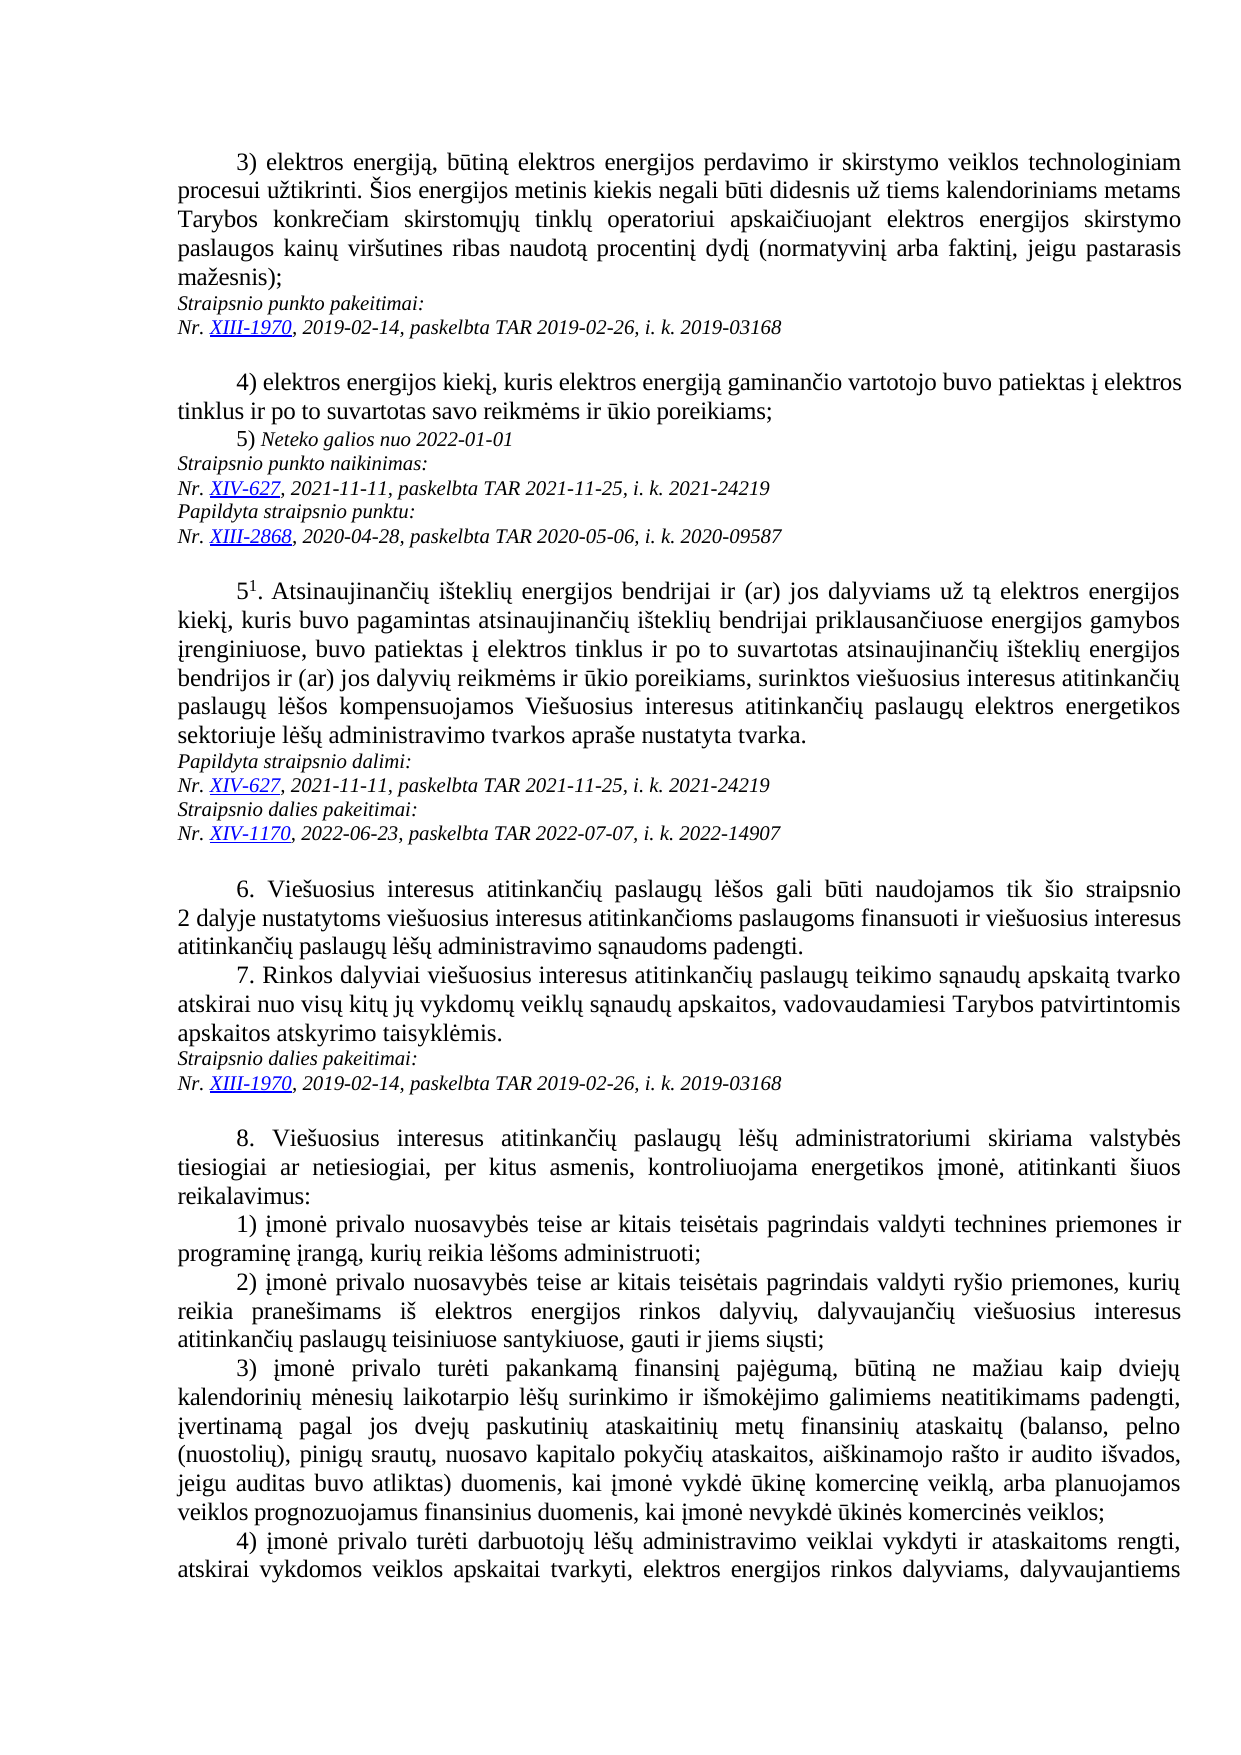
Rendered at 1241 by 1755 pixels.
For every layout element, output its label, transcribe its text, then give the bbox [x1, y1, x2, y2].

text 7. Rinkos dalyviai viešuosius interesus atitinkančių paslaugų teikimo sąnaudų apskaitą tvarko atskirai nuo visų kitų jų vykdomų veiklų sąnaudų apskaitos, vadovaudamiesi Tarybos patvirtintomis apskaitos atskyrimo taisyklėmis. [177, 960, 1181, 1046]
text Nr. XIII-1970, 2019-02-14, paskelbta TAR 2019-02-26, i. k. 2019-03168 [177, 315, 1181, 339]
text Papildyta straipsnio punktu: [177, 499, 1181, 523]
text Nr. XIV-627, 2021-11-11, paskelbta TAR 2021-11-25, i. k. 2021-24219 [177, 773, 1181, 797]
text 2) įmonė privalo nuosavybės teise ar kitais teisėtais pagrindais valdyti ryšio priemones, kurių reikia pranešimams iš elektros energijos rinkos dalyvių, dalyvaujančių viešuosius interesus atitinkančių paslaugų teisiniuose santykiuose, gauti ir jiems siųsti; [177, 1267, 1181, 1353]
text Papildyta straipsnio dalimi: [177, 749, 1181, 773]
text 51. Atsinaujinančių išteklių energijos bendrijai ir (ar) jos dalyviams už tą elektros energijos kiekį, kuris buvo pagamintas atsinaujinančių išteklių bendrijai priklausančiuose energijos gamybos įrenginiuose, buvo patiektas į elektros tinklus ir po to suvartotas atsinaujinančių išteklių energijos bendrijos ir (ar) jos dalyvių reikmėms ir ūkio poreikiams, surinktos viešuosius interesus atitinkančių paslaugų lėšos kompensuojamos Viešuosius interesus atitinkančių paslaugų elektros energetikos sektoriuje lėšų administravimo tvarkos apraše nustatyta tvarka. [177, 576, 1181, 749]
text 4) elektros energijos kiekį, kuris elektros energiją gaminančio vartotojo buvo patiektas į elektros tinklus ir po to suvartotas savo reikmėms ir ūkio poreikiams; [177, 367, 1181, 425]
text Straipsnio dalies pakeitimai: [177, 797, 1181, 821]
text Nr. XIII-2868, 2020-04-28, paskelbta TAR 2020-05-06, i. k. 2020-09587 [177, 523, 1181, 548]
text 8. Viešuosius interesus atitinkančių paslaugų lėšų administratoriumi skiriama valstybės tiesiogiai ar netiesiogiai, per kitus asmenis, kontroliuojama energetikos įmonė, atitinkanti šiuos reikalavimus: [177, 1123, 1181, 1209]
text 1) įmonė privalo nuosavybės teise ar kitais teisėtais pagrindais valdyti technines priemones ir programinę įrangą, kurių reikia lėšoms administruoti; [177, 1209, 1181, 1267]
text 6. Viešuosius interesus atitinkančių paslaugų lėšos gali būti naudojamos tik šio straipsnio 2 dalyje nustatytoms viešuosius interesus atitinkančioms paslaugoms finansuoti ir viešuosius interesus atitinkančių paslaugų lėšų administravimo sąnaudoms padengti. [177, 874, 1181, 960]
text Straipsnio punkto naikinimas: [177, 451, 1181, 475]
text 5) Neteko galios nuo 2022-01-01 [177, 425, 1181, 451]
text Straipsnio dalies pakeitimai: [177, 1046, 1181, 1070]
text 4) įmonė privalo turėti darbuotojų lėšų administravimo veiklai vykdyti ir ataskaitoms rengti, atskirai vykdomos veiklos apskaitai tvarkyti, elektros energijos rinkos dalyviams, dalyvaujantiems [177, 1526, 1181, 1583]
text Nr. XIV-627, 2021-11-11, paskelbta TAR 2021-11-25, i. k. 2021-24219 [177, 475, 1181, 499]
text Nr. XIII-1970, 2019-02-14, paskelbta TAR 2019-02-26, i. k. 2019-03168 [177, 1070, 1181, 1094]
text 3) elektros energiją, būtiną elektros energijos perdavimo ir skirstymo veiklos technologiniam procesui užtikrinti. Šios energijos metinis kiekis negali būti didesnis už tiems kalendoriniams metams Tarybos konkrečiam skirstomųjų tinklų operatoriui apskaičiuojant elektros energijos skirstymo paslaugos kainų viršutines ribas naudotą procentinį dydį (normatyvinį arba faktinį, jeigu pastarasis mažesnis); [177, 147, 1181, 291]
text Straipsnio punkto pakeitimai: [177, 291, 1181, 315]
text 3) įmonė privalo turėti pakankamą finansinį pajėgumą, būtiną ne mažiau kaip dviejų kalendorinių mėnesių laikotarpio lėšų surinkimo ir išmokėjimo galimiems neatitikimams padengti, įvertinamą pagal jos dvejų paskutinių ataskaitinių metų finansinių ataskaitų (balanso, pelno (nuostolių), pinigų srautų, nuosavo kapitalo pokyčių ataskaitos, aiškinamojo rašto ir audito išvados, jeigu auditas buvo atliktas) duomenis, kai įmonė vykdė ūkinę komercinę veiklą, arba planuojamos veiklos prognozuojamus finansinius duomenis, kai įmonė nevykdė ūkinės komercinės veiklos; [177, 1353, 1181, 1526]
text Nr. XIV-1170, 2022-06-23, paskelbta TAR 2022-07-07, i. k. 2022-14907 [177, 821, 1181, 845]
